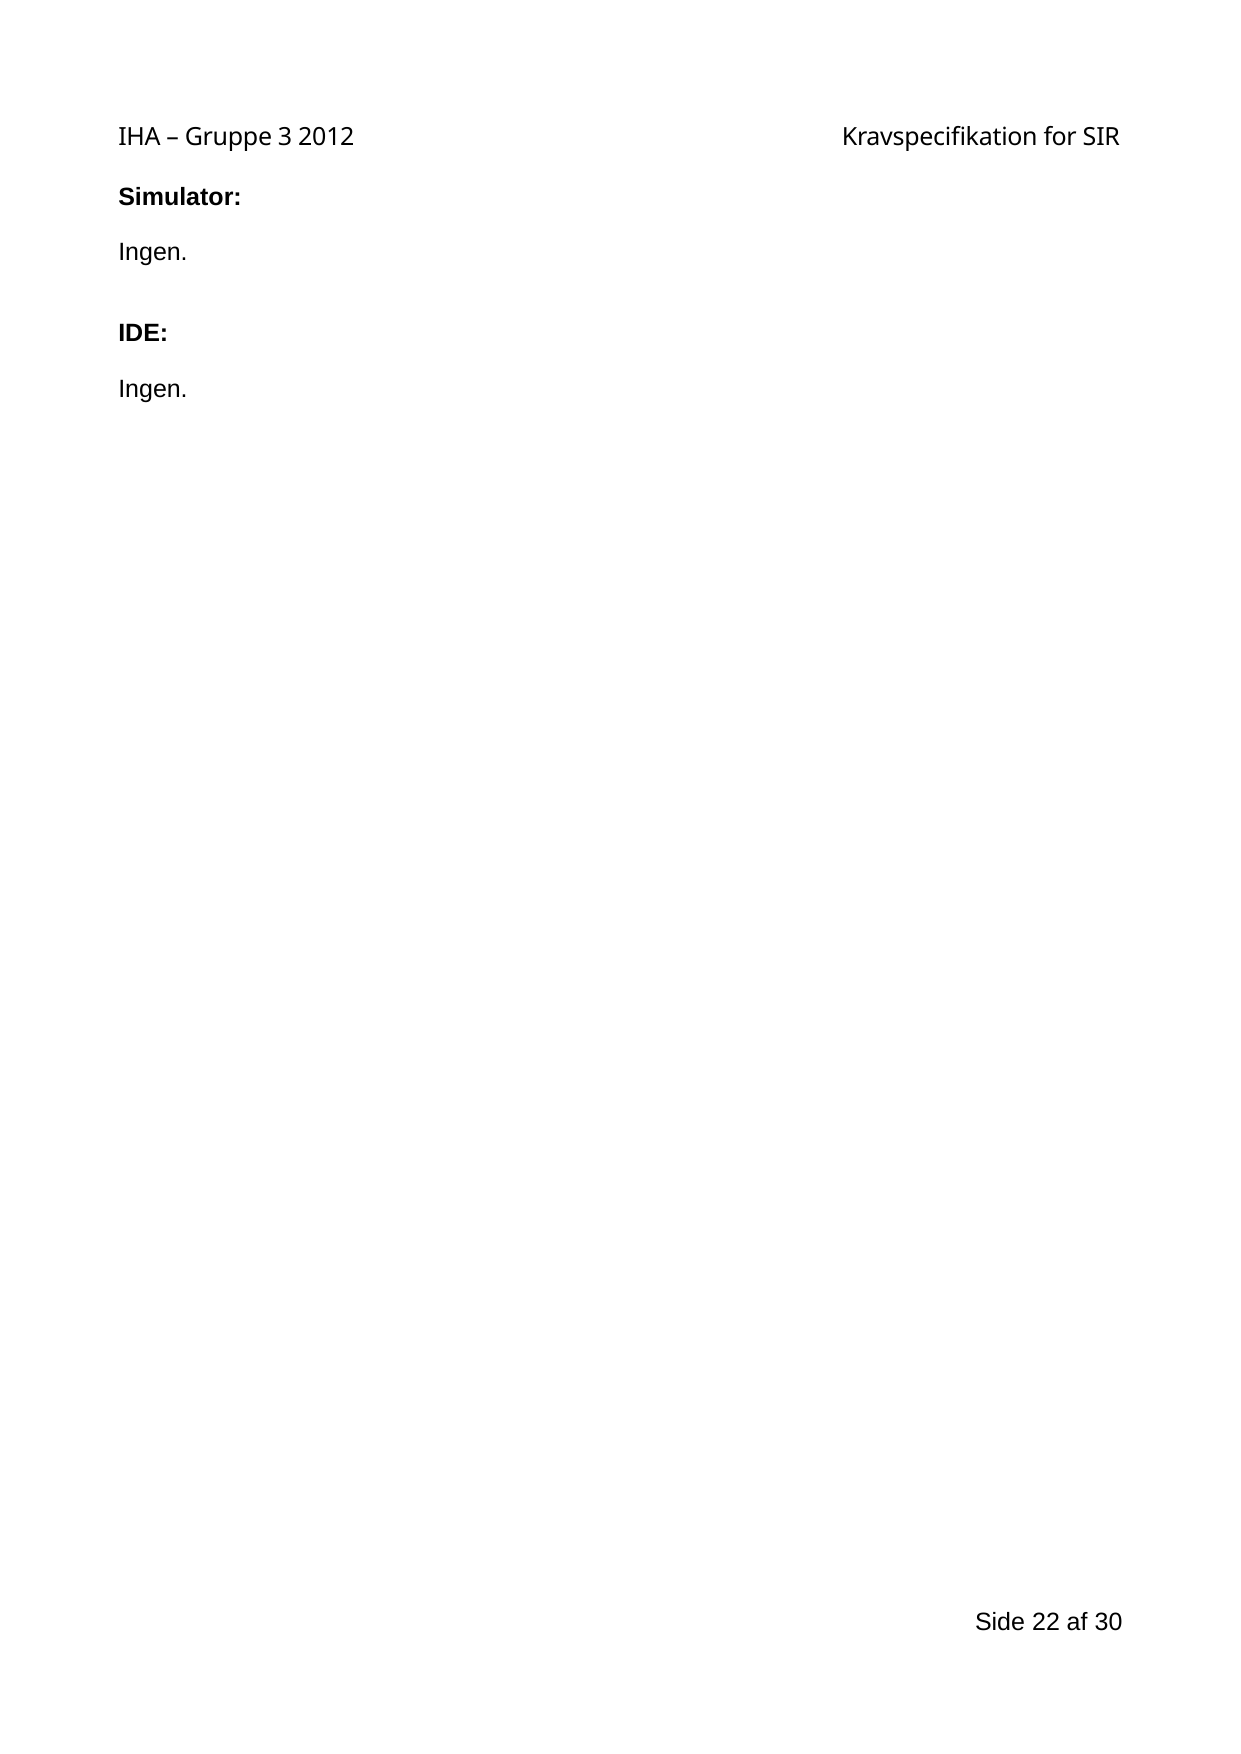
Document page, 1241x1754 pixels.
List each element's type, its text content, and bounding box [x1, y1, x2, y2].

text Ingen. [118, 373, 1122, 402]
subtitle IDE: [118, 318, 1122, 347]
text Ingen. [118, 237, 1122, 266]
subtitle Simulator: [118, 182, 1122, 210]
